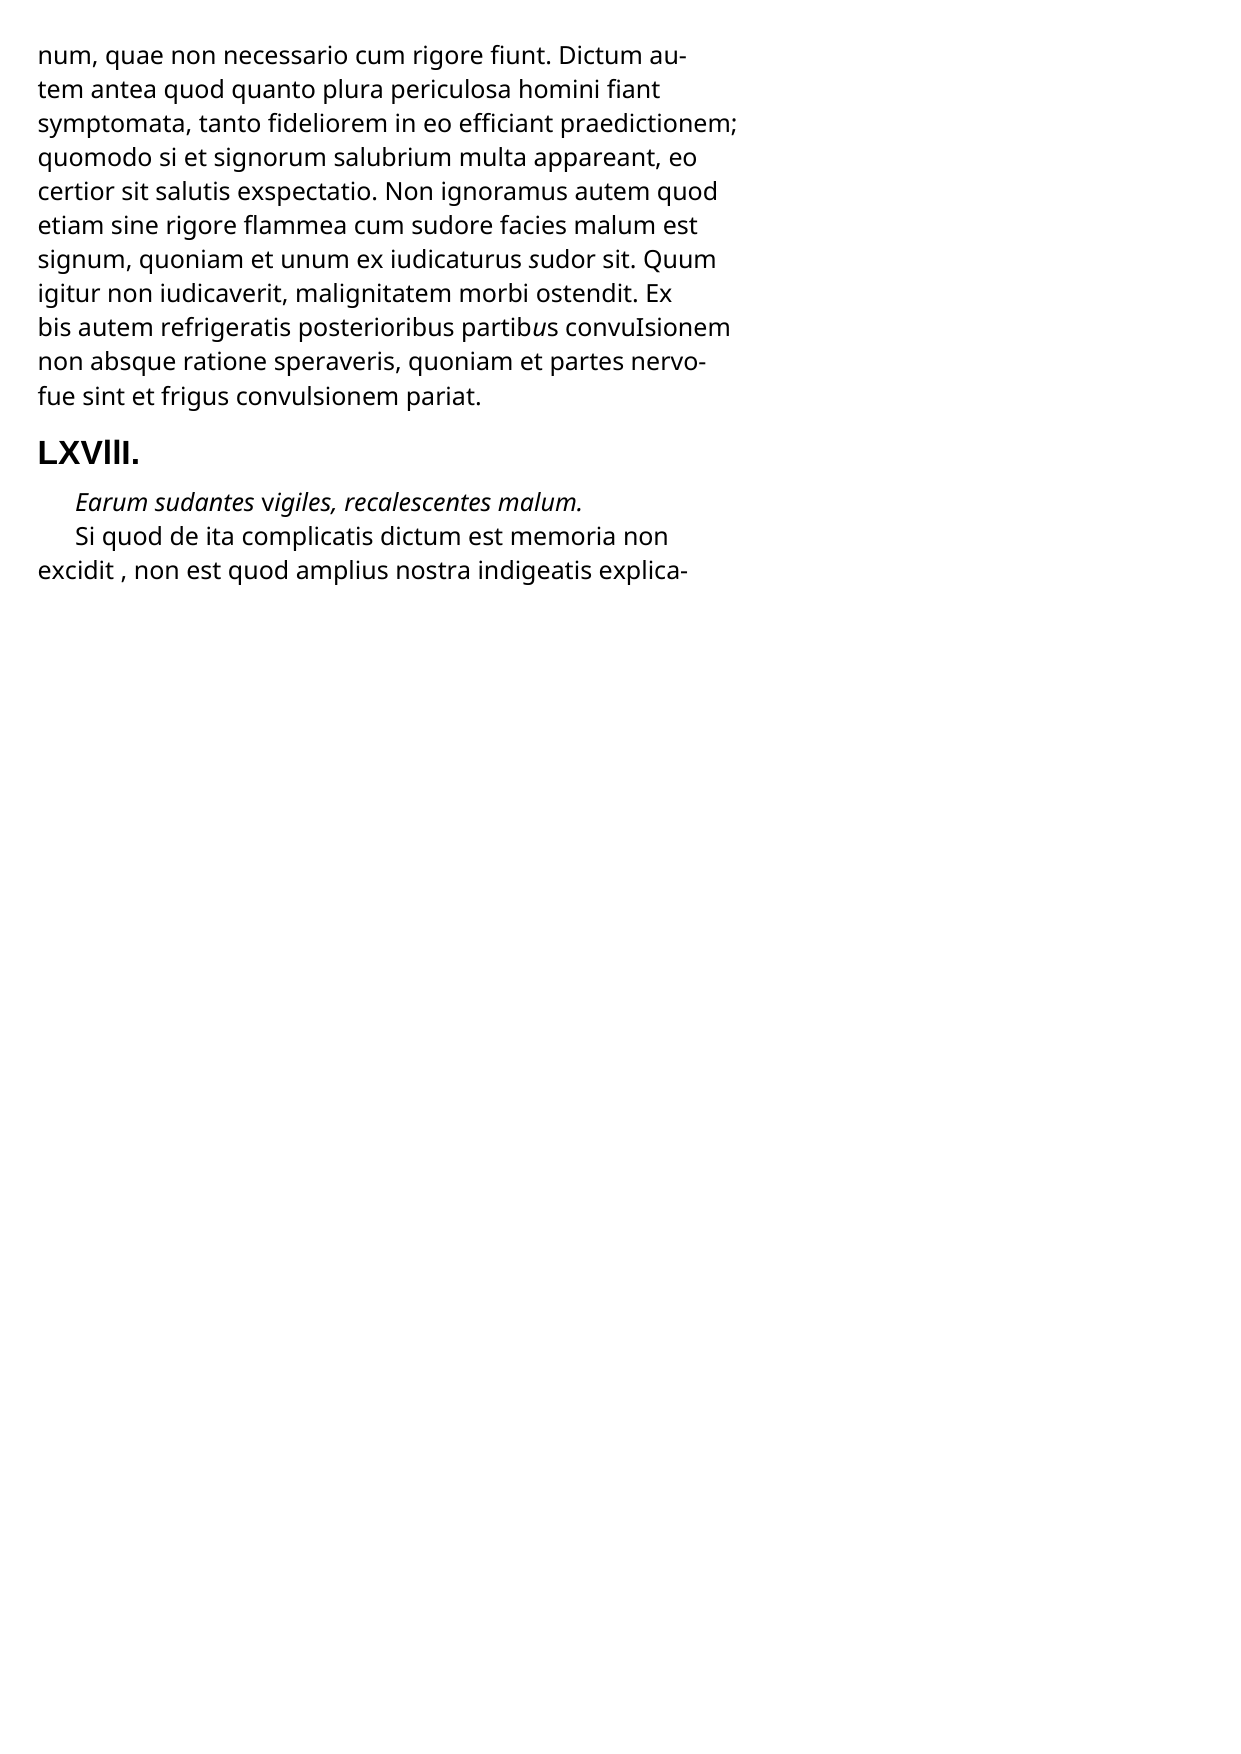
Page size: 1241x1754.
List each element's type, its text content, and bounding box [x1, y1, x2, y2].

subtitle LXVllI. [37, 433, 1203, 472]
text Si quod de ita complicatis dictum est memoria non excidit , non est quod amplius nostra indigeatis explica- [37, 518, 1203, 586]
subtitle Earum sudantes vigiles, recalescentes malum. [37, 484, 1203, 518]
text num, quae non necessario cum rigore fiunt. Dictum au- tem antea quod quanto plura periculosa homini fiant symptomata, tanto fideliorem in eo efficiant praedictionem; quomodo si et signorum salubrium multa appareant, eo certior sit salutis exspectatio. Non ignoramus autem quod etiam sine rigore flammea cum sudore facies malum est signum, quoniam et unum ex iudicaturus sudor sit. Quum igitur non iudicaverit, malignitatem morbi ostendit. Ex bis autem refrigeratis posterioribus partibus convuIsionem non absque ratione speraveris, quoniam et partes nervo- fue sint et frigus convulsionem pariat. [37, 37, 1203, 412]
